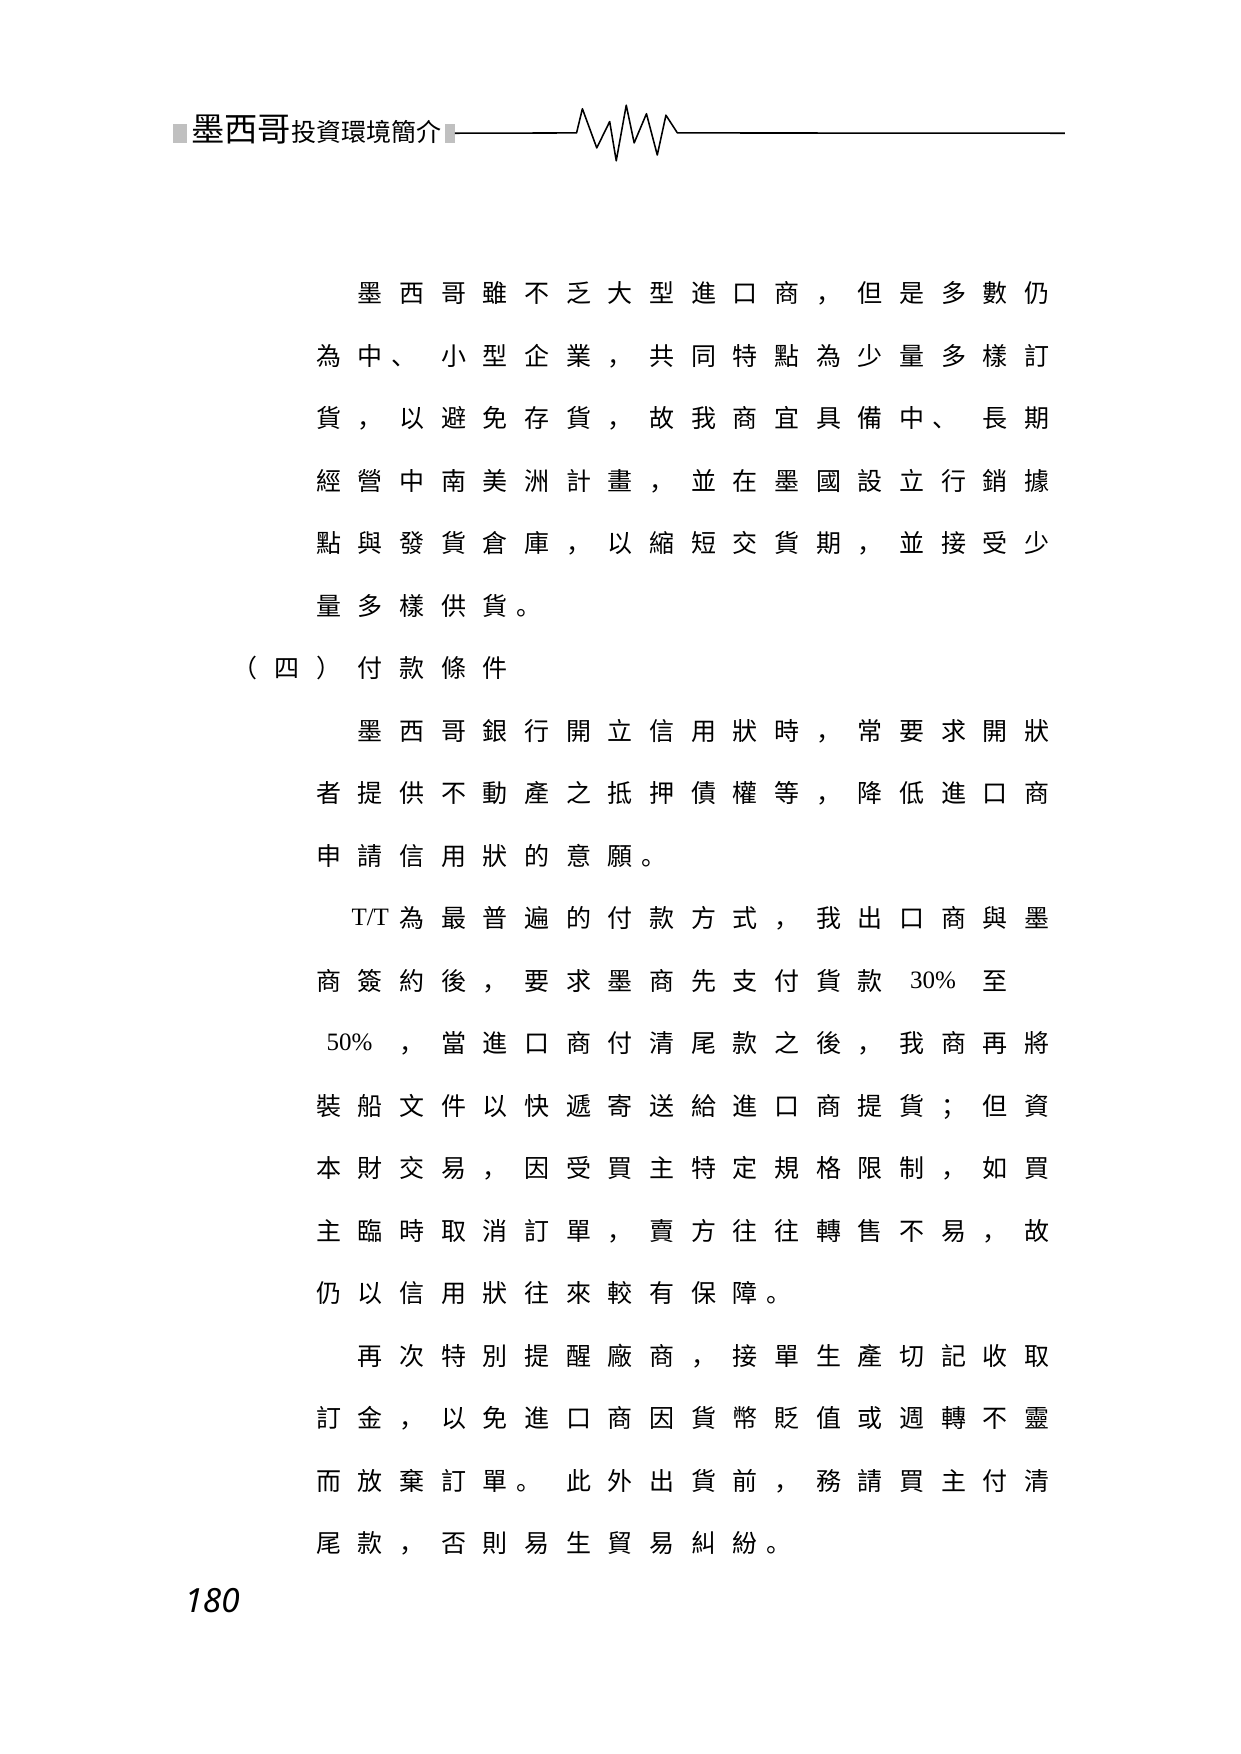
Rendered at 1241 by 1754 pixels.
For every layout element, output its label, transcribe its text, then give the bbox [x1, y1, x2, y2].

text （四）付款條件 [207, 625, 1058, 688]
text 再次特別提醒廠商，接單生產切記收取訂金，以免進口商因貨幣貶值或週轉不靈而放棄訂單。此外出貨前，務請買主付清尾款，否則易生貿易糾紛。 [281, 1313, 1058, 1563]
text 墨西哥銀行開立信用狀時，常要求開狀者提供不動產之抵押債權等，降低進口商申請信用狀的意願。 [281, 688, 1058, 875]
text 墨西哥雖不乏大型進口商，但是多數仍為中、小型企業，共同特點為少量多樣訂貨，以避免存貨，故我商宜具備中、長期經營中南美洲計畫，並在墨國設立行銷據點與發貨倉庫，以縮短交貨期，並接受少量多樣供貨。 [281, 250, 1058, 625]
text T/T為最普遍的付款方式，我出口商與墨商簽約後，要求墨商先支付貨款30%至50%，當進口商付清尾款之後，我商再將裝船文件以快遞寄送給進口商提貨；但資本財交易，因受買主特定規格限制，如買主臨時取消訂單，賣方往往轉售不易，故仍以信用狀往來較有保障。 [281, 875, 1058, 1313]
